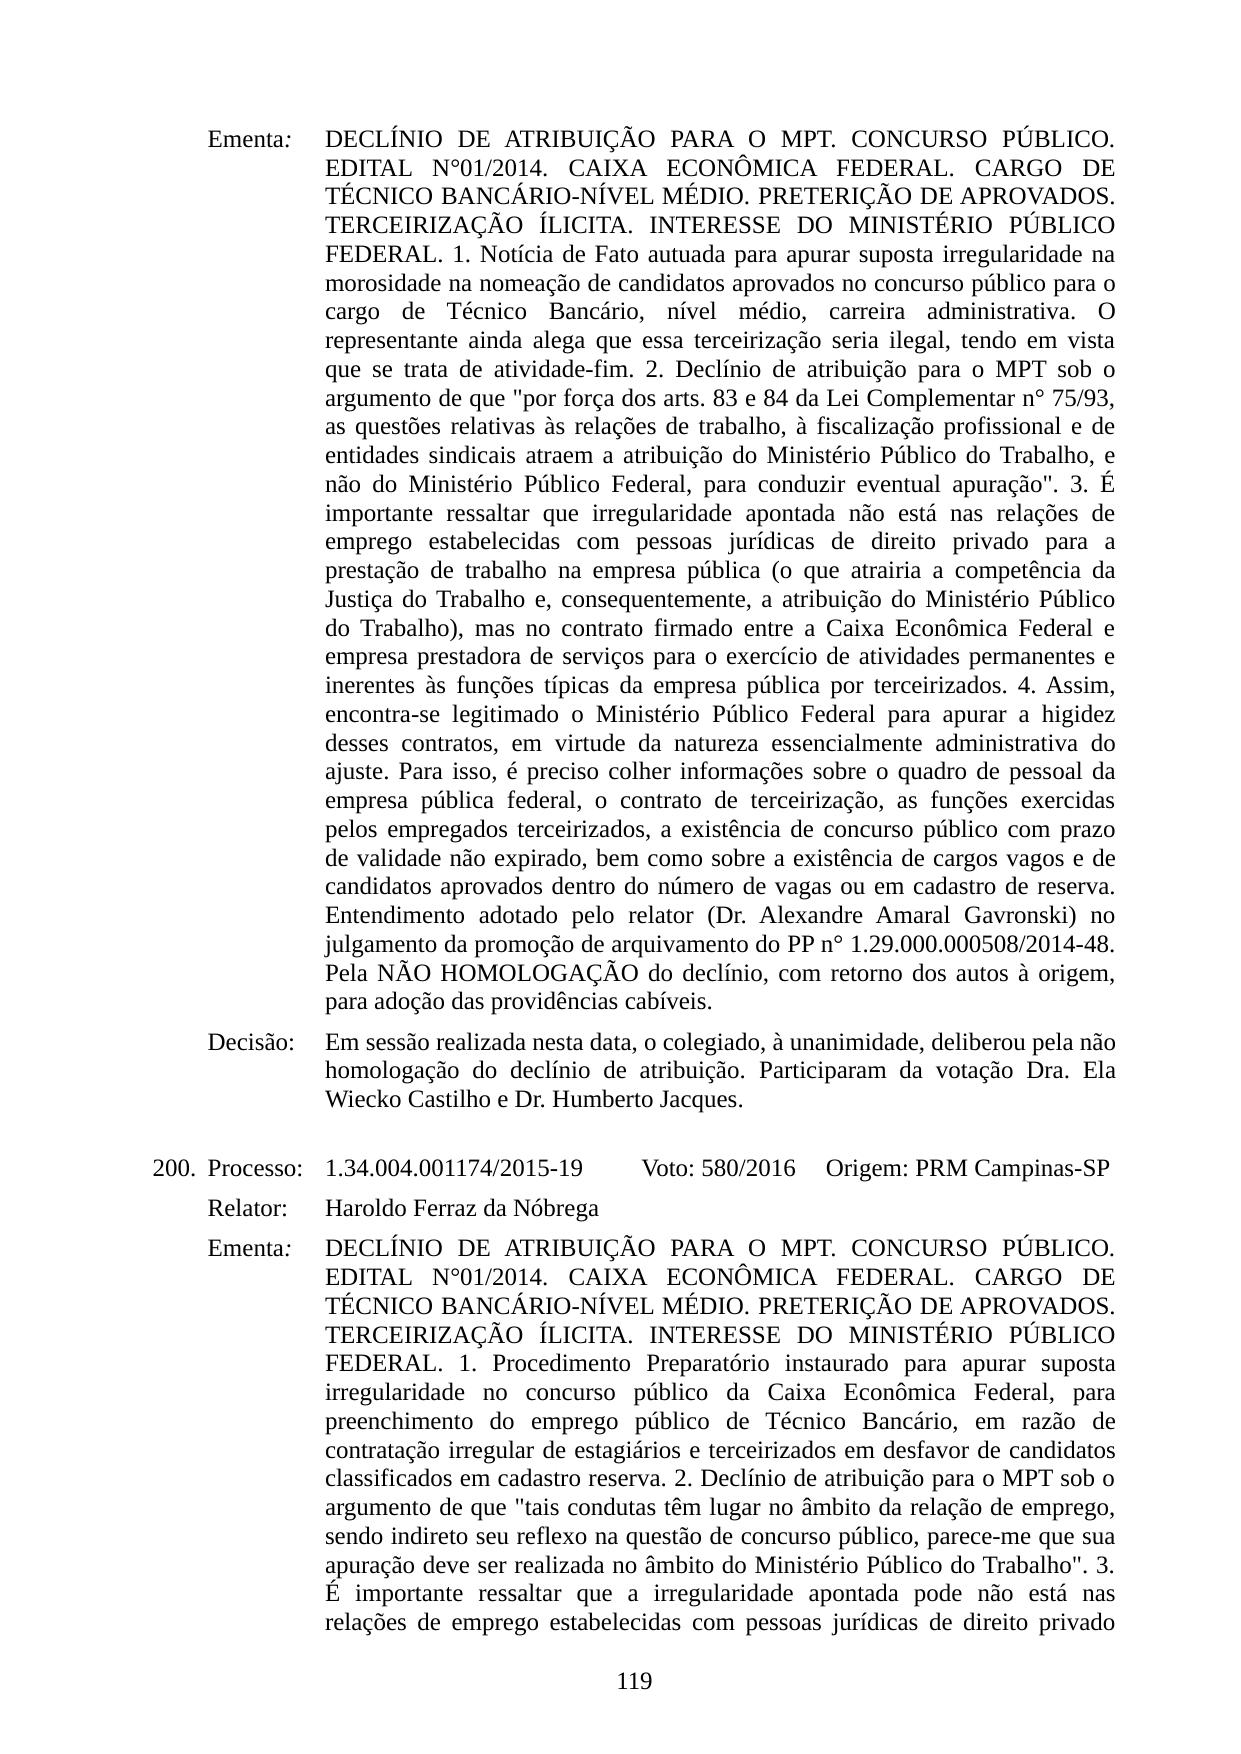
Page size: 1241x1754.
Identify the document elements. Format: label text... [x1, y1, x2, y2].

table_header 1.34.004.001174/2015-19 [319, 1147, 635, 1187]
table_cell Relator: [202, 1188, 319, 1228]
table_header Voto: 580/2016 [635, 1147, 820, 1187]
table_header 200. [146, 1147, 202, 1187]
table_cell Em sessão realizada nesta data, o colegiado, à unanimidade, deliberou pela não homologação do declínio de atribuição. Participaram da votação Dra. Ela Wiecko Castilho e Dr. Humberto Jacques. [319, 1021, 1122, 1118]
table_cell Ementa: [202, 118, 319, 1021]
table_cell [146, 1188, 202, 1228]
table_cell Haroldo Ferraz da Nóbrega [319, 1188, 1122, 1228]
table_cell [146, 118, 202, 1021]
table_header Origem: PRM Campinas-SP [820, 1147, 1122, 1187]
table_cell Decisão: [202, 1021, 319, 1118]
table_cell [146, 1021, 202, 1118]
table_cell DECLÍNIO DE ATRIBUIÇÃO PARA O MPT. CONCURSO PÚBLICO. EDITAL N°01/2014. CAIXA ECONÔMICA FEDERAL. CARGO DE TÉCNICO BANCÁRIO-NÍVEL MÉDIO. PRETERIÇÃO DE APROVADOS. TERCEIRIZAÇÃO ÍLICITA. INTERESSE DO MINISTÉRIO PÚBLICO FEDERAL. 1. Notícia de Fato autuada para apurar suposta irregularidade na morosidade na nomeação de candidatos aprovados no concurso público para o cargo de Técnico Bancário, nível médio, carreira administrativa. O representante ainda alega que essa terceirização seria ilegal, tendo em vista que se trata de atividade-fim. 2. Declínio de atribuição para o MPT sob o argumento de que "por força dos arts. 83 e 84 da Lei Complementar n° 75/93, as questões relativas às relações de trabalho, à fiscalização profissional e de entidades sindicais atraem a atribuição do Ministério Público do Trabalho, e não do Ministério Público Federal, para conduzir eventual apuração". 3. É importante ressaltar que irregularidade apontada não está nas relações de emprego estabelecidas com pessoas jurídicas de direito privado para a prestação de trabalho na empresa pública (o que atrairia a competência da Justiça do Trabalho e, consequentemente, a atribuição do Ministério Público do Trabalho), mas no contrato firmado entre a Caixa Econômica Federal e empresa prestadora de serviços para o exercício de atividades permanentes e inerentes às funções típicas da empresa pública por terceirizados. 4. Assim, encontra-se legitimado o Ministério Público Federal para apurar a higidez desses contratos, em virtude da natureza essencialmente administrativa do ajuste. Para isso, é preciso colher informações sobre o quadro de pessoal da empresa pública federal, o contrato de terceirização, as funções exercidas pelos empregados terceirizados, a existência de concurso público com prazo de validade não expirado, bem como sobre a existência de cargos vagos e de candidatos aprovados dentro do número de vagas ou em cadastro de reserva. Entendimento adotado pelo relator (Dr. Alexandre Amaral Gavronski) no julgamento da promoção de arquivamento do PP n° 1.29.000.000508/2014-48. Pela NÃO HOMOLOGAÇÃO do declínio, com retorno dos autos à origem, para adoção das providências cabíveis. [319, 118, 1122, 1021]
table_cell DECLÍNIO DE ATRIBUIÇÃO PARA O MPT. CONCURSO PÚBLICO. EDITAL N°01/2014. CAIXA ECONÔMICA FEDERAL. CARGO DE TÉCNICO BANCÁRIO-NÍVEL MÉDIO. PRETERIÇÃO DE APROVADOS. TERCEIRIZAÇÃO ÍLICITA. INTERESSE DO MINISTÉRIO PÚBLICO FEDERAL. 1. Procedimento Preparatório instaurado para apurar suposta irregularidade no concurso público da Caixa Econômica Federal, para preenchimento do emprego público de Técnico Bancário, em razão de contratação irregular de estagiários e terceirizados em desfavor de candidatos classificados em cadastro reserva. 2. Declínio de atribuição para o MPT sob o argumento de que "tais condutas têm lugar no âmbito da relação de emprego, sendo indireto seu reflexo na questão de concurso público, parece-me que sua apuração deve ser realizada no âmbito do Ministério Público do Trabalho". 3. É importante ressaltar que a irregularidade apontada pode não está nas relações de emprego estabelecidas com pessoas jurídicas de direito privado [319, 1228, 1122, 1642]
table_header Processo: [202, 1147, 319, 1187]
table_cell Ementa: [202, 1228, 319, 1642]
table_cell [146, 1228, 202, 1642]
